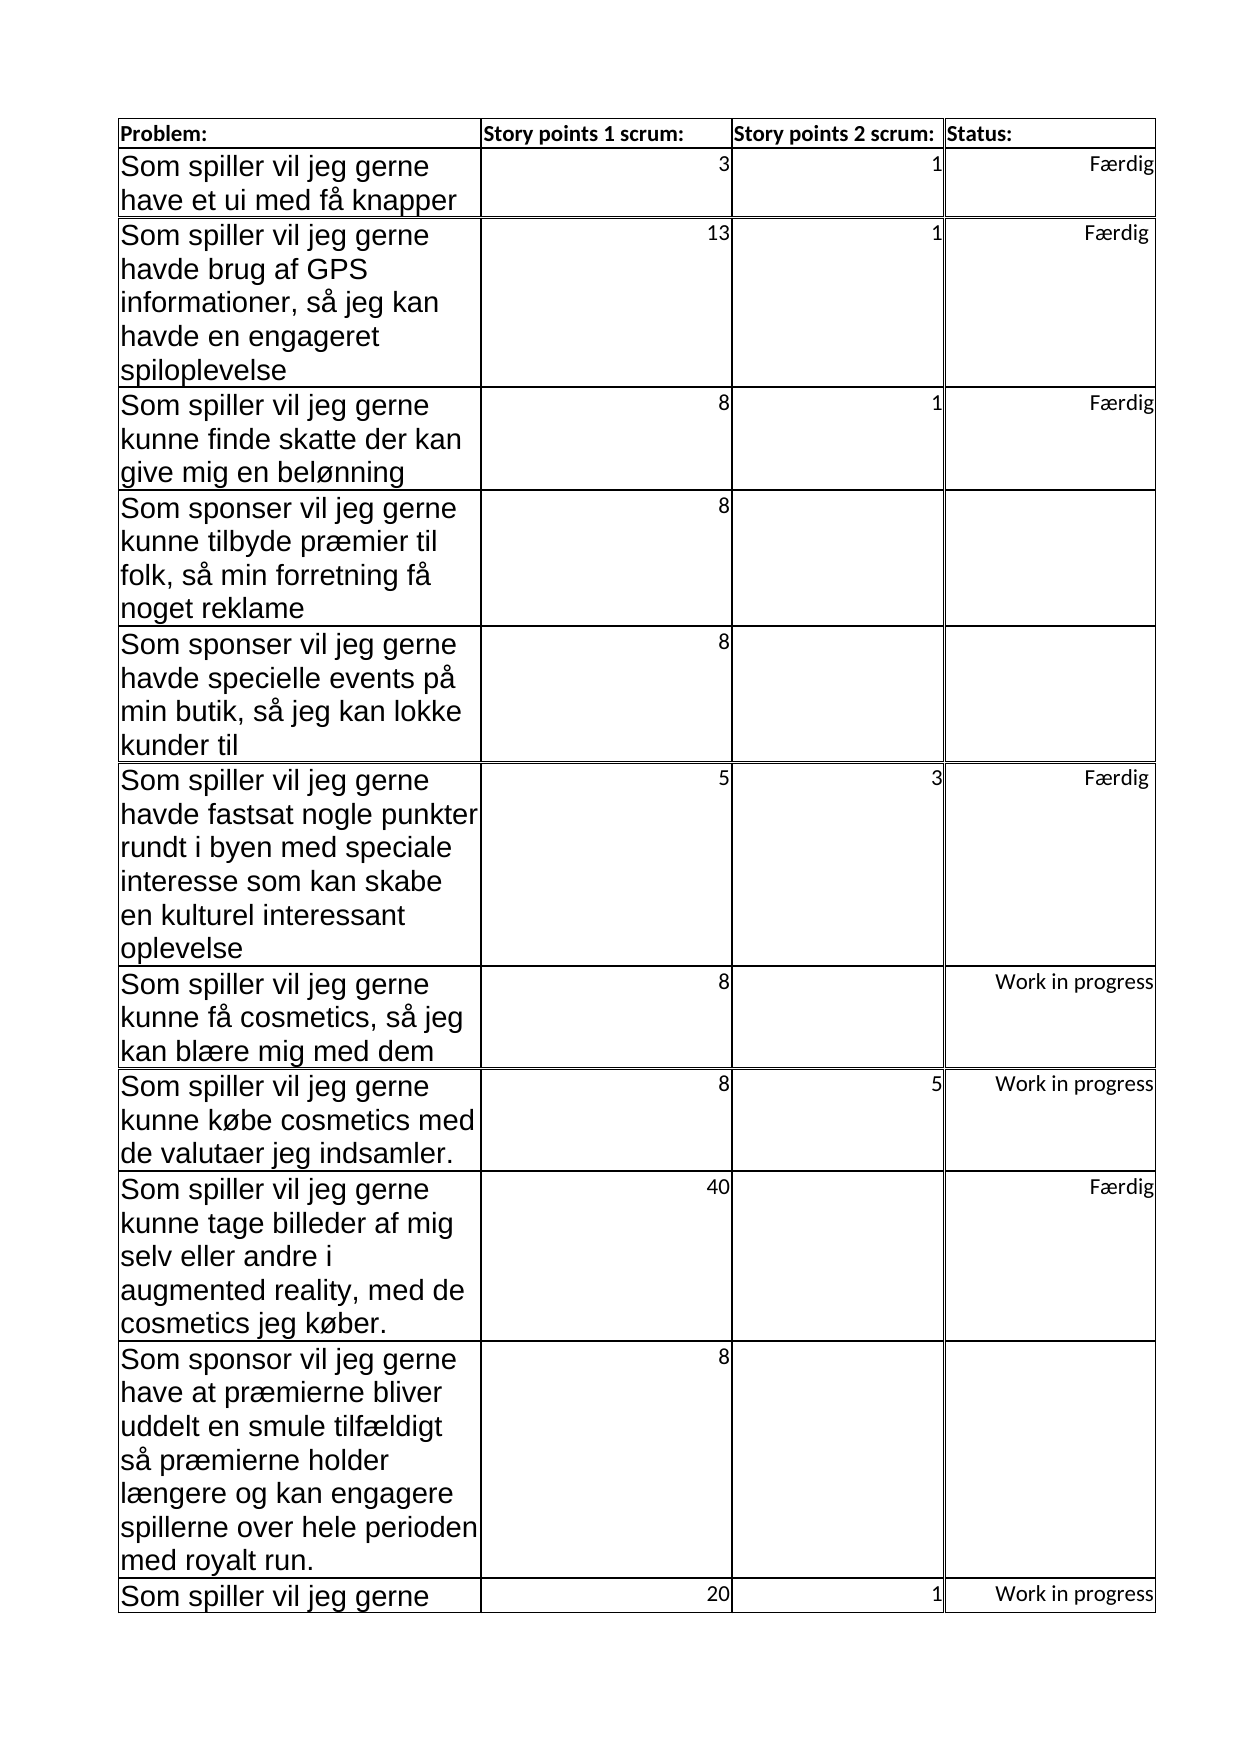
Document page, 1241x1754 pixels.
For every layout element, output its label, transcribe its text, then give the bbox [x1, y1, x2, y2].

table_cell 13 [482, 219, 731, 386]
table_header Problem: [119, 119, 480, 147]
table_cell 8 [482, 627, 731, 761]
table_cell Som spiller vil jeg gerne havde fastsat nogle punkter rundt i byen med speciale interesse som kan skabe en kulturel interessant oplevelse [119, 764, 480, 965]
table_cell 3 [482, 149, 731, 216]
table_cell 20 [482, 1579, 731, 1612]
table_cell [946, 491, 1155, 625]
table_cell Work in progress [946, 1070, 1155, 1170]
table_cell Færdig [946, 219, 1155, 386]
table_cell Færdig [946, 149, 1155, 216]
table_cell [733, 967, 943, 1067]
table_cell 8 [482, 967, 731, 1067]
table_cell Færdig [946, 764, 1155, 965]
table_cell [946, 1342, 1155, 1577]
table_cell [733, 1342, 943, 1577]
table_cell Som spiller vil jeg gerne kunne købe cosmetics med de valutaer jeg indsamler. [119, 1070, 480, 1170]
table_cell Færdig [946, 1172, 1155, 1340]
table_cell 3 [733, 764, 943, 965]
table_cell 1 [733, 1579, 943, 1612]
table_cell Work in progress [946, 1579, 1155, 1612]
table_cell 8 [482, 491, 731, 625]
table_cell Som sponsor vil jeg gerne have at præmierne bliver uddelt en smule tilfældigt så præmierne holder længere og kan engagere spillerne over hele perioden med royalt run. [119, 1342, 480, 1577]
table_cell Færdig [946, 388, 1155, 489]
table_cell Som spiller vil jeg gerne kunne få cosmetics, så jeg kan blære mig med dem [119, 967, 480, 1067]
table_cell [733, 491, 943, 625]
table_cell 5 [733, 1070, 943, 1170]
table_cell [946, 627, 1155, 761]
table_cell Som spiller vil jeg gerne havde brug af GPS informationer, så jeg kan havde en engageret spiloplevelse [119, 219, 480, 386]
table_cell Som spiller vil jeg gerne [119, 1579, 480, 1612]
table_header Story points 2 scrum: [733, 119, 943, 147]
table_cell Som spiller vil jeg gerne kunne tage billeder af mig selv eller andre i augmented reality, med de cosmetics jeg køber. [119, 1172, 480, 1340]
table_cell 5 [482, 764, 731, 965]
table_cell [733, 1172, 943, 1340]
table_cell Work in progress [946, 967, 1155, 1067]
table_cell 1 [733, 149, 943, 216]
table_header Story points 1 scrum: [482, 119, 731, 147]
table_cell 1 [733, 219, 943, 386]
table_cell 1 [733, 388, 943, 489]
table_cell [733, 627, 943, 761]
table_cell Som sponser vil jeg gerne kunne tilbyde præmier til folk, så min forretning få noget reklame [119, 491, 480, 625]
table_cell 40 [482, 1172, 731, 1340]
table_header Status: [946, 119, 1155, 147]
table_cell 8 [482, 1342, 731, 1577]
table_cell 8 [482, 388, 731, 489]
table_cell Som spiller vil jeg gerne kunne finde skatte der kan give mig en belønning [119, 388, 480, 489]
table_cell Som spiller vil jeg gerne have et ui med få knapper [119, 149, 480, 216]
table_cell Som sponser vil jeg gerne havde specielle events på min butik, så jeg kan lokke kunder til [119, 627, 480, 761]
table_cell 8 [482, 1070, 731, 1170]
